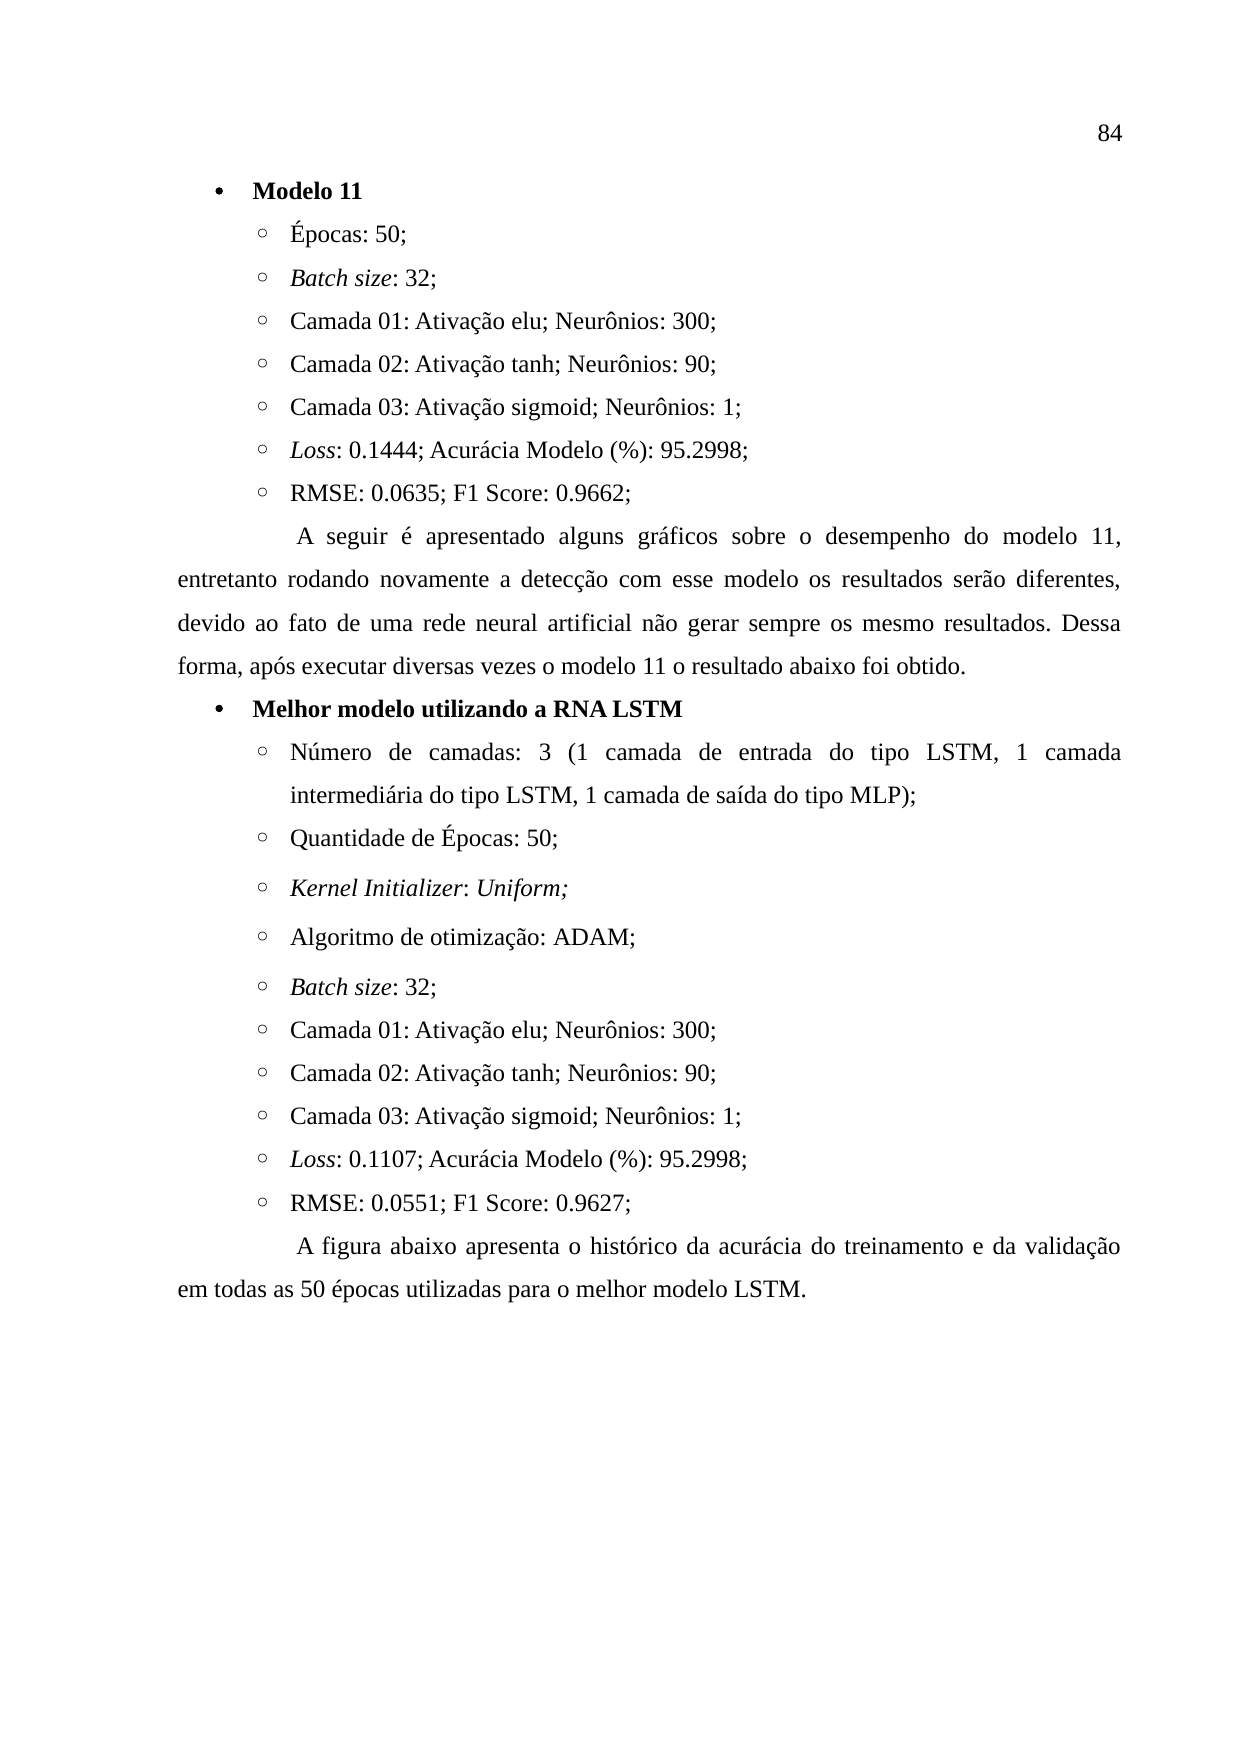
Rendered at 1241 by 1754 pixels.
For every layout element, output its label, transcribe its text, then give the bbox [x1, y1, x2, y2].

list RMSE: 0.0551; F1 Score: 0.9627; [252, 1188, 1122, 1216]
list Camada 01: Ativação elu; Neurônios: 300; [252, 306, 1122, 334]
list Modelo 11 [215, 176, 1122, 205]
list Loss: 0.1444; Acurácia Modelo (%): 95.2998; [252, 435, 1122, 464]
list Algoritmo de otimização: ADAM; [252, 922, 1122, 951]
list Épocas: 50; [252, 219, 1122, 248]
list Melhor modelo utilizando a RNA LSTM [215, 694, 1122, 723]
list Camada 02: Ativação tanh; Neurônios: 90; [252, 1058, 1122, 1087]
list Batch size: 32; [252, 263, 1122, 291]
list RMSE: 0.0635; F1 Score: 0.9662; [252, 478, 1122, 507]
list Camada 03: Ativação sigmoid; Neurônios: 1; [252, 1101, 1122, 1130]
text A figura abaixo apresenta o histórico da acurácia do treinamento e da validação em todas as 50 épocas utilizadas para o melhor modelo LSTM. [177, 1231, 1122, 1303]
list Loss: 0.1107; Acurácia Modelo (%): 95.2998; [252, 1144, 1122, 1173]
list Camada 03: Ativação sigmoid; Neurônios: 1; [252, 392, 1122, 421]
list Kernel Initializer: Uniform; [252, 873, 1122, 902]
list Quantidade de Épocas: 50; [252, 823, 1122, 852]
list Camada 01: Ativação elu; Neurônios: 300; [252, 1015, 1122, 1044]
list Camada 02: Ativação tanh; Neurônios: 90; [252, 349, 1122, 378]
list Batch size: 32; [252, 972, 1122, 1001]
list Número de camadas: 3 (1 camada de entrada do tipo LSTM, 1 camada intermediária do tipo LSTM, 1 camada de saída do tipo MLP); [252, 737, 1122, 809]
text A seguir é apresentado alguns gráficos sobre o desempenho do modelo 11, entretanto rodando novamente a detecção com esse modelo os resultados serão diferentes, devido ao fato de uma rede neural artificial não gerar sempre os mesmo resultados. Dessa forma, após executar diversas vezes o modelo 11 o resultado abaixo foi obtido. [177, 521, 1122, 679]
